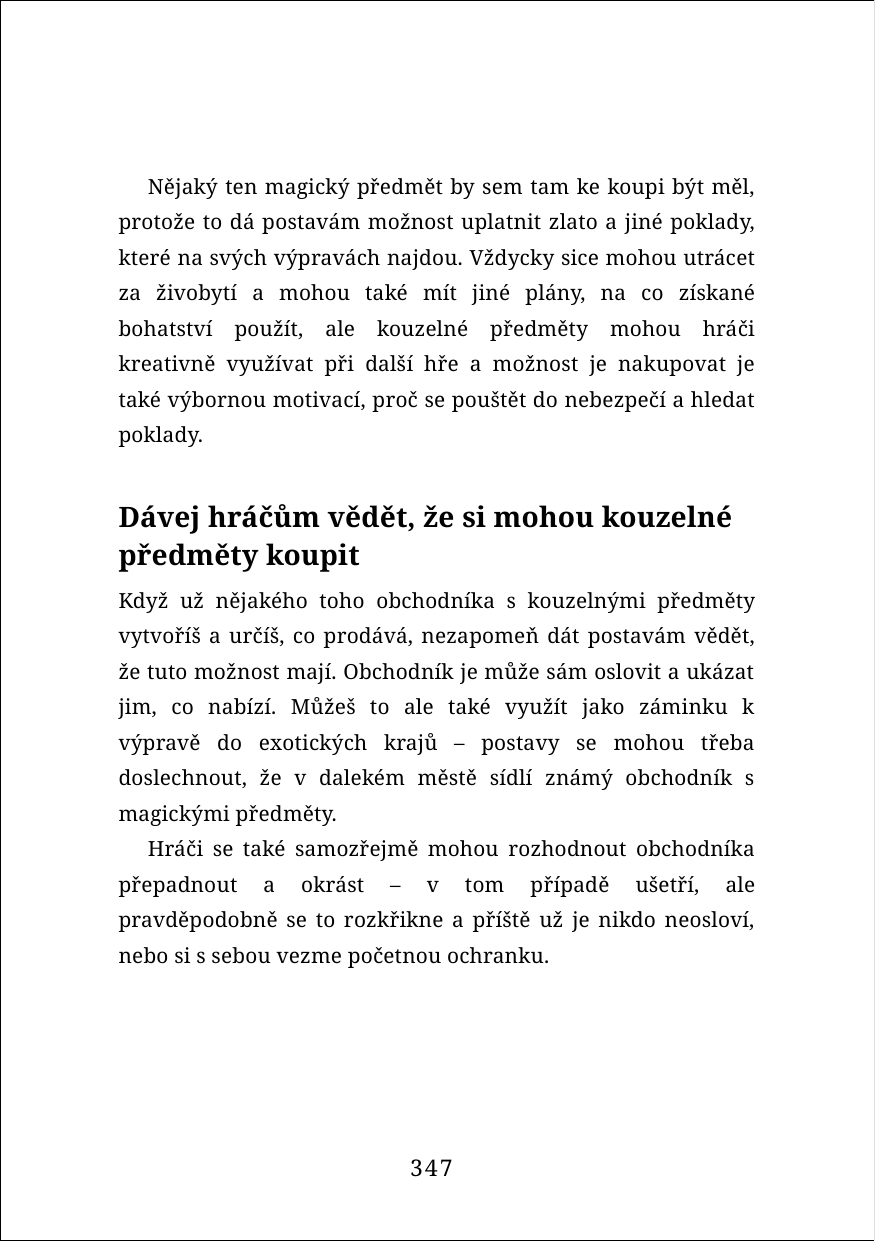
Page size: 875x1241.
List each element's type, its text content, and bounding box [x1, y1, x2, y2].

text Když už nějakého toho obchodníka s kouzelnými předměty vytvoříš a určíš, co prodává, nezapomeň dát postavám vědět, že tuto možnost mají. Obchodník je může sám oslovit a ukázat jim, co nabízí. Můžeš to ale také využít jako záminku k výpravě do exotických krajů – postavy se mohou třeba doslechnout, že v dalekém městě sídlí známý obchodník s magickými předměty. Hráči se také samozřejmě mohou rozhodnout obchodníka přepadnout a okrást – v tom případě ušetří, ale pravděpodobně se to rozkřikne a příště už je nikdo neosloví, nebo si s sebou vezme početnou ochranku. [118, 586, 756, 969]
text Nějaký ten magický předmět by sem tam ke koupi být měl, protože to dá postavám možnost uplatnit zlato a jiné poklady, které na svých výpravách najdou. Vždycky sice mohou utrácet za živobytí a mohou také mít jiné plány, na co získané bohatství použít, ale kouzelné předměty mohou hráči kreativně využívat při další hře a možnost je nakupovat je také výbornou motivací, proč se pouštět do nebezpečí a hledat poklady. [118, 172, 756, 449]
subtitle Dávej hráčům vědět, že si mohou kouzelné předměty koupit [118, 497, 756, 574]
